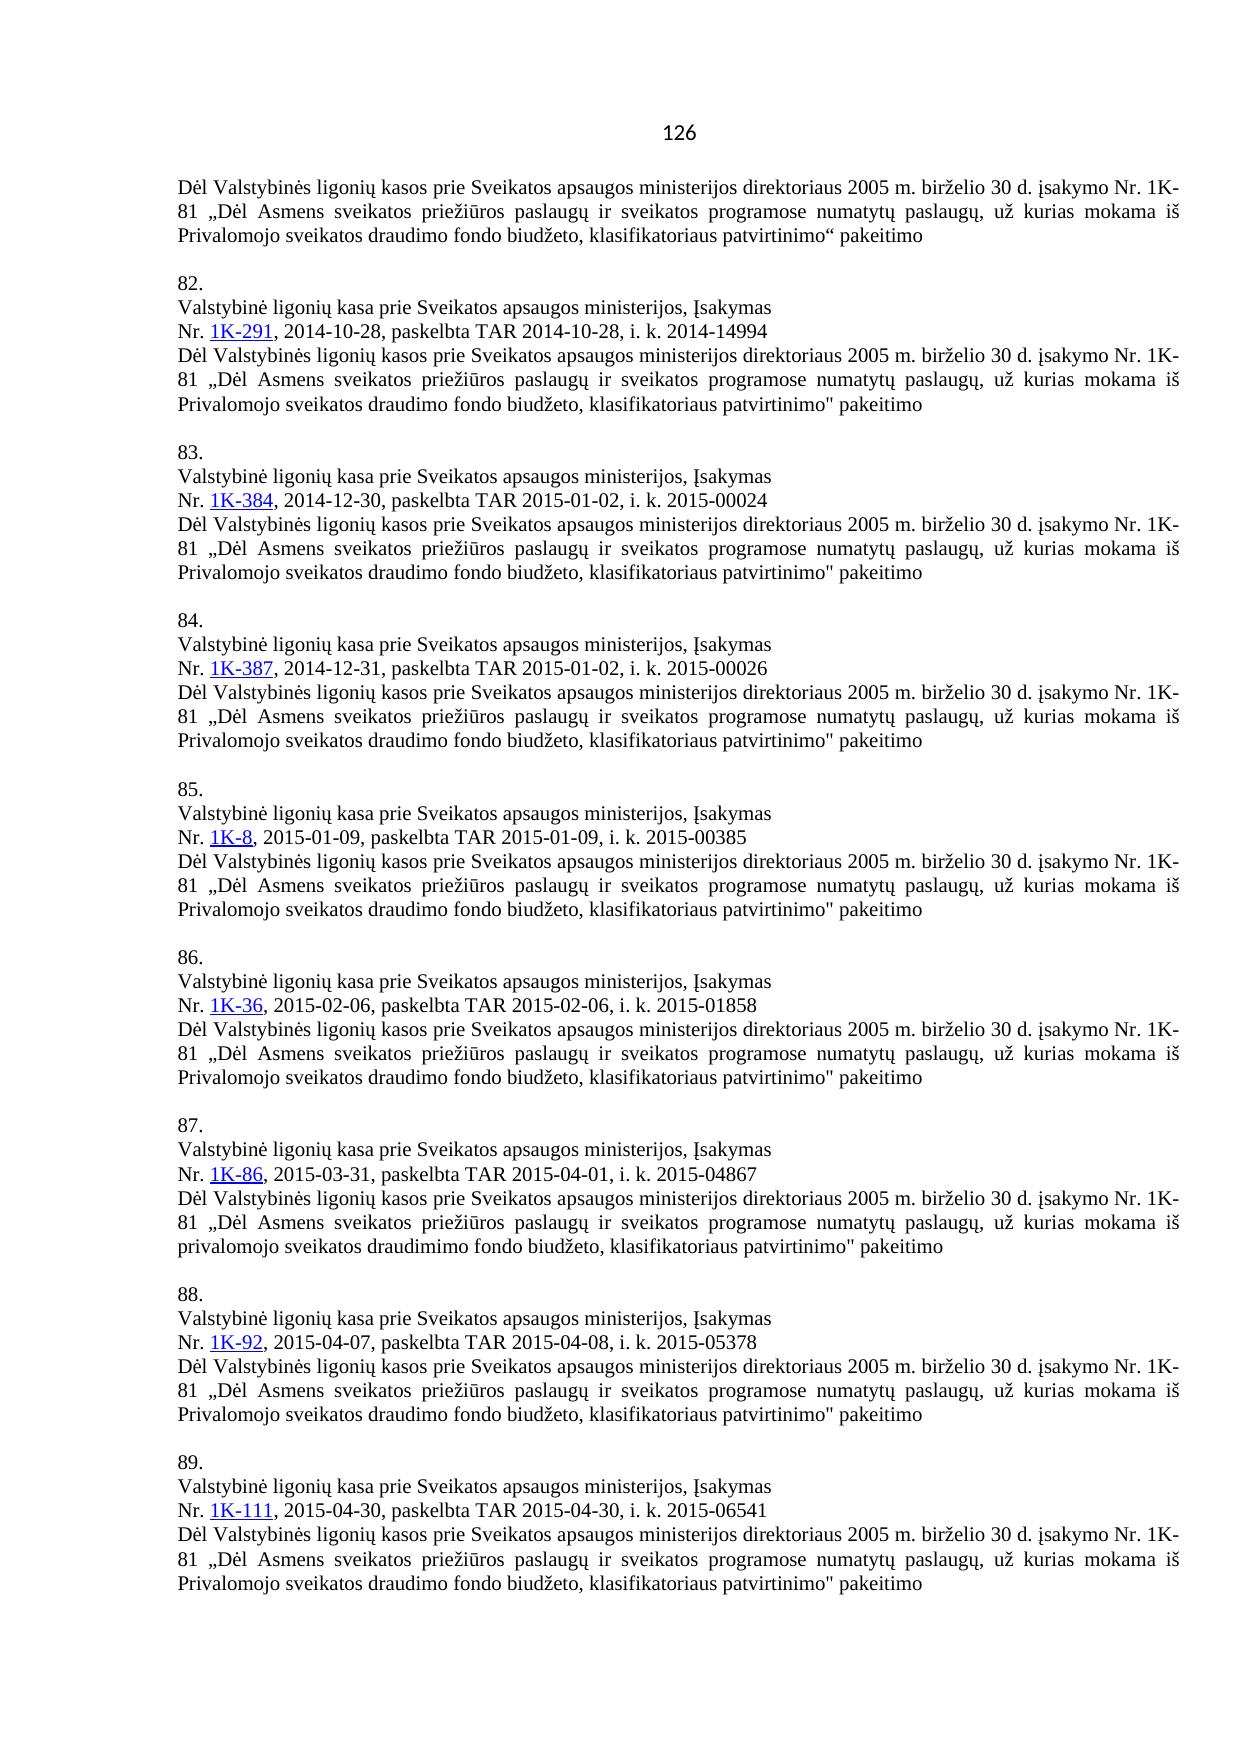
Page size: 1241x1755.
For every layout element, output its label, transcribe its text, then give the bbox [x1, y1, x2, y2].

text 84. [177, 608, 1181, 632]
text Dėl Valstybinės ligonių kasos prie Sveikatos apsaugos ministerijos direktoriaus 2005 m. birželio 30 d. įsakymo Nr. 1K-81 „Dėl Asmens sveikatos priežiūros paslaugų ir sveikatos programose numatytų paslaugų, už kurias mokama iš Privalomojo sveikatos draudimo fondo biudžeto, klasifikatoriaus patvirtinimo" pakeitimo [177, 343, 1181, 416]
text Nr. 1K-291, 2014-10-28, paskelbta TAR 2014-10-28, i. k. 2014-14994 [177, 319, 1181, 343]
text Nr. 1K-111, 2015-04-30, paskelbta TAR 2015-04-30, i. k. 2015-06541 [177, 1498, 1181, 1522]
text Valstybinė ligonių kasa prie Sveikatos apsaugos ministerijos, Įsakymas [177, 295, 1181, 319]
text 89. [177, 1450, 1181, 1474]
text Valstybinė ligonių kasa prie Sveikatos apsaugos ministerijos, Įsakymas [177, 1474, 1181, 1498]
text 87. [177, 1113, 1181, 1137]
text Nr. 1K-92, 2015-04-07, paskelbta TAR 2015-04-08, i. k. 2015-05378 [177, 1330, 1181, 1354]
text Nr. 1K-36, 2015-02-06, paskelbta TAR 2015-02-06, i. k. 2015-01858 [177, 993, 1181, 1017]
text Nr. 1K-387, 2014-12-31, paskelbta TAR 2015-01-02, i. k. 2015-00026 [177, 656, 1181, 680]
text 86. [177, 945, 1181, 969]
text Valstybinė ligonių kasa prie Sveikatos apsaugos ministerijos, Įsakymas [177, 1137, 1181, 1161]
text 82. [177, 271, 1181, 295]
text Dėl Valstybinės ligonių kasos prie Sveikatos apsaugos ministerijos direktoriaus 2005 m. birželio 30 d. įsakymo Nr. 1K-81 „Dėl Asmens sveikatos priežiūros paslaugų ir sveikatos programose numatytų paslaugų, už kurias mokama iš privalomojo sveikatos draudimimo fondo biudžeto, klasifikatoriaus patvirtinimo" pakeitimo [177, 1186, 1181, 1258]
text Dėl Valstybinės ligonių kasos prie Sveikatos apsaugos ministerijos direktoriaus 2005 m. birželio 30 d. įsakymo Nr. 1K-81 „Dėl Asmens sveikatos priežiūros paslaugų ir sveikatos programose numatytų paslaugų, už kurias mokama iš Privalomojo sveikatos draudimo fondo biudžeto, klasifikatoriaus patvirtinimo" pakeitimo [177, 849, 1181, 921]
text Dėl Valstybinės ligonių kasos prie Sveikatos apsaugos ministerijos direktoriaus 2005 m. birželio 30 d. įsakymo Nr. 1K-81 „Dėl Asmens sveikatos priežiūros paslaugų ir sveikatos programose numatytų paslaugų, už kurias mokama iš Privalomojo sveikatos draudimo fondo biudžeto, klasifikatoriaus patvirtinimo" pakeitimo [177, 512, 1181, 584]
text 83. [177, 439, 1181, 464]
text Dėl Valstybinės ligonių kasos prie Sveikatos apsaugos ministerijos direktoriaus 2005 m. birželio 30 d. įsakymo Nr. 1K-81 „Dėl Asmens sveikatos priežiūros paslaugų ir sveikatos programose numatytų paslaugų, už kurias mokama iš Privalomojo sveikatos draudimo fondo biudžeto, klasifikatoriaus patvirtinimo" pakeitimo [177, 1522, 1181, 1594]
text Dėl Valstybinės ligonių kasos prie Sveikatos apsaugos ministerijos direktoriaus 2005 m. birželio 30 d. įsakymo Nr. 1K-81 „Dėl Asmens sveikatos priežiūros paslaugų ir sveikatos programose numatytų paslaugų, už kurias mokama iš Privalomojo sveikatos draudimo fondo biudžeto, klasifikatoriaus patvirtinimo“ pakeitimo [177, 175, 1181, 247]
text 88. [177, 1282, 1181, 1306]
text Valstybinė ligonių kasa prie Sveikatos apsaugos ministerijos, Įsakymas [177, 464, 1181, 488]
text Nr. 1K-8, 2015-01-09, paskelbta TAR 2015-01-09, i. k. 2015-00385 [177, 824, 1181, 849]
text Valstybinė ligonių kasa prie Sveikatos apsaugos ministerijos, Įsakymas [177, 969, 1181, 993]
text Valstybinė ligonių kasa prie Sveikatos apsaugos ministerijos, Įsakymas [177, 1306, 1181, 1330]
text Nr. 1K-86, 2015-03-31, paskelbta TAR 2015-04-01, i. k. 2015-04867 [177, 1161, 1181, 1186]
text Valstybinė ligonių kasa prie Sveikatos apsaugos ministerijos, Įsakymas [177, 632, 1181, 656]
text Valstybinė ligonių kasa prie Sveikatos apsaugos ministerijos, Įsakymas [177, 801, 1181, 824]
text Nr. 1K-384, 2014-12-30, paskelbta TAR 2015-01-02, i. k. 2015-00024 [177, 488, 1181, 512]
text 85. [177, 776, 1181, 801]
text Dėl Valstybinės ligonių kasos prie Sveikatos apsaugos ministerijos direktoriaus 2005 m. birželio 30 d. įsakymo Nr. 1K-81 „Dėl Asmens sveikatos priežiūros paslaugų ir sveikatos programose numatytų paslaugų, už kurias mokama iš Privalomojo sveikatos draudimo fondo biudžeto, klasifikatoriaus patvirtinimo" pakeitimo [177, 1354, 1181, 1426]
text Dėl Valstybinės ligonių kasos prie Sveikatos apsaugos ministerijos direktoriaus 2005 m. birželio 30 d. įsakymo Nr. 1K-81 „Dėl Asmens sveikatos priežiūros paslaugų ir sveikatos programose numatytų paslaugų, už kurias mokama iš Privalomojo sveikatos draudimo fondo biudžeto, klasifikatoriaus patvirtinimo" pakeitimo [177, 680, 1181, 752]
text Dėl Valstybinės ligonių kasos prie Sveikatos apsaugos ministerijos direktoriaus 2005 m. birželio 30 d. įsakymo Nr. 1K-81 „Dėl Asmens sveikatos priežiūros paslaugų ir sveikatos programose numatytų paslaugų, už kurias mokama iš Privalomojo sveikatos draudimo fondo biudžeto, klasifikatoriaus patvirtinimo" pakeitimo [177, 1017, 1181, 1089]
